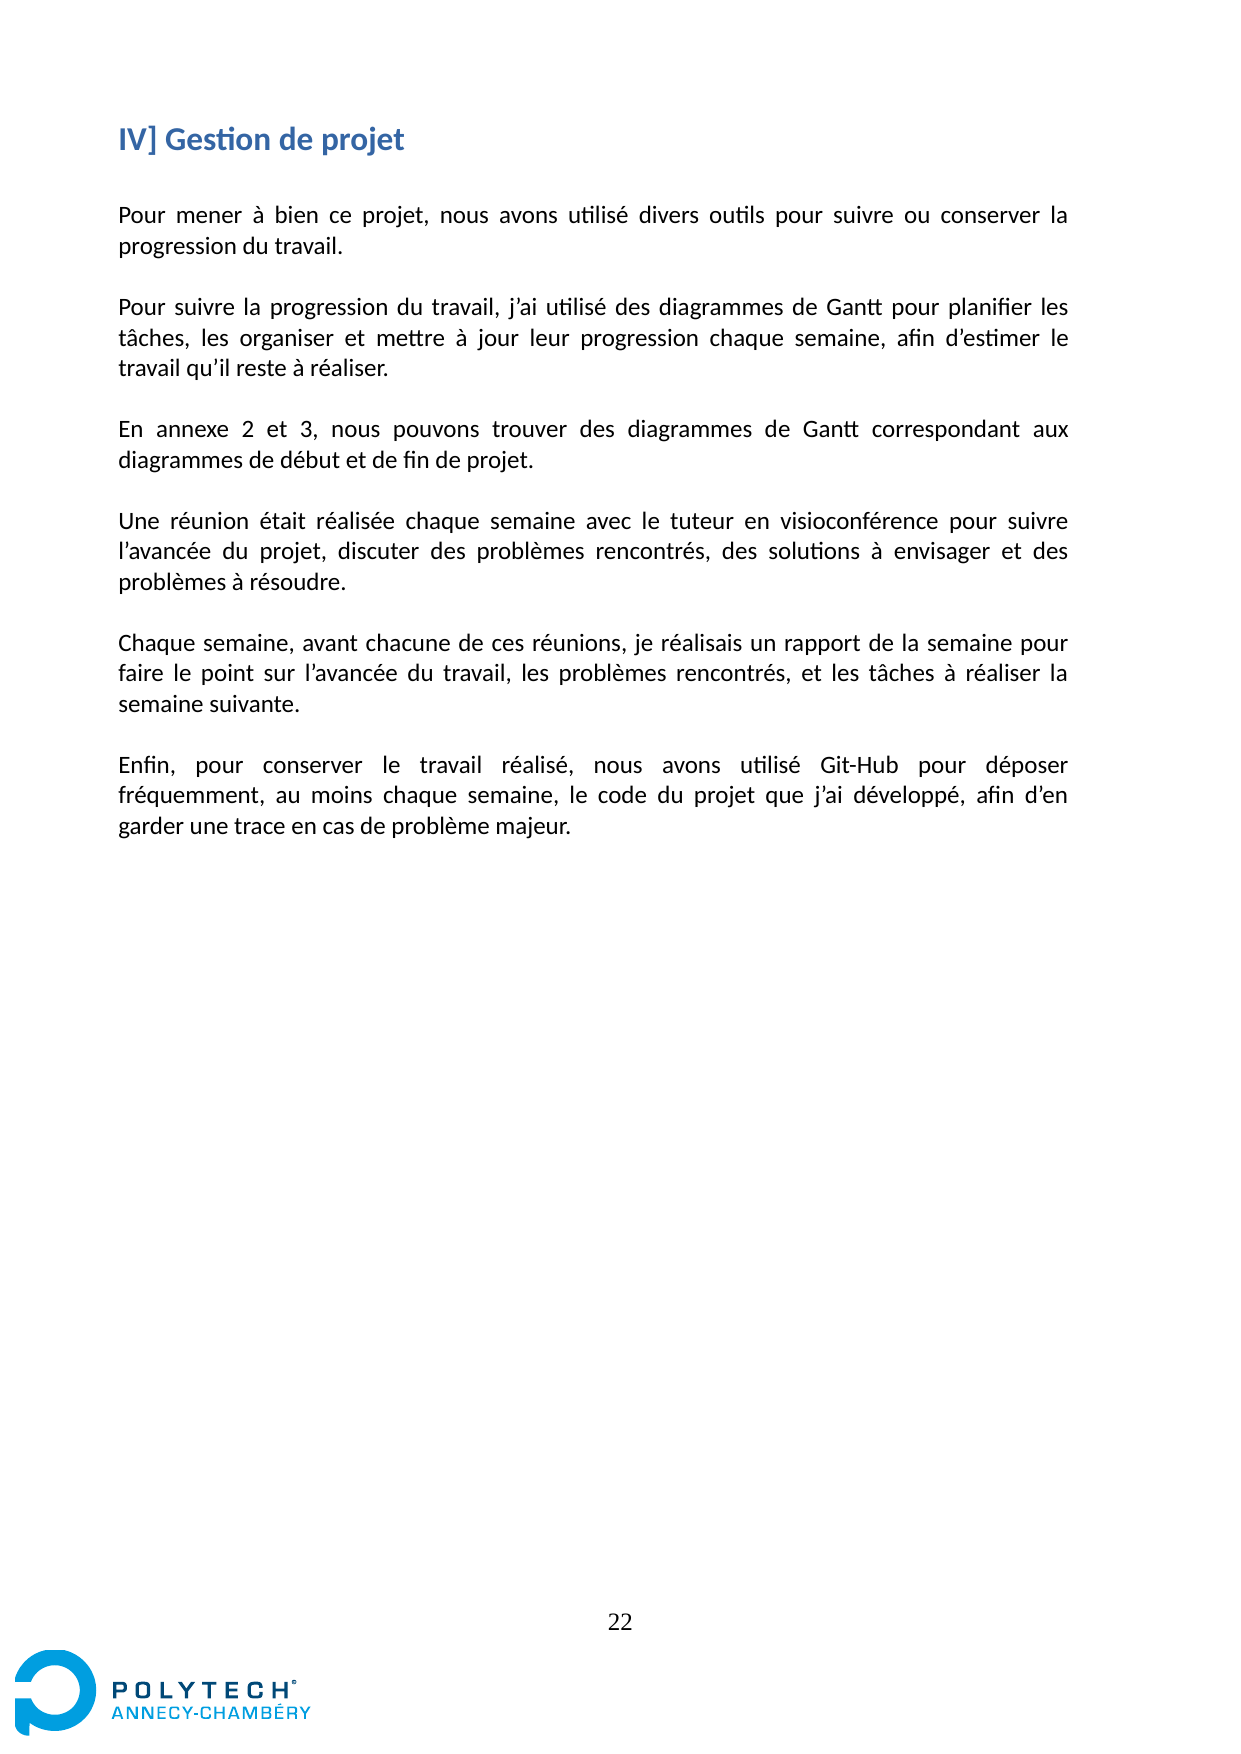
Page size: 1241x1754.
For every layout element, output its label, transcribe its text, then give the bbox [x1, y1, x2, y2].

text Pour mener à bien ce projet, nous avons utilisé divers outils pour suivre ou conserver la progression du travail. [118, 199, 1070, 261]
text Pour suivre la progression du travail, j’ai utilisé des diagrammes de Gantt pour planifier les tâches, les organiser et mettre à jour leur progression chaque semaine, afin d’estimer le travail qu’il reste à réaliser. [118, 291, 1070, 383]
text Enfin, pour conserver le travail réalisé, nous avons utilisé Git-Hub pour déposer fréquemment, au moins chaque semaine, le code du projet que j’ai développé, afin d’en garder une trace en cas de problème majeur. [118, 749, 1070, 841]
text IV] Gestion de projet [118, 118, 1070, 159]
text Une réunion était réalisée chaque semaine avec le tuteur en visioconférence pour suivre l’avancée du projet, discuter des problèmes rencontrés, des solutions à envisager et des problèmes à résoudre. [118, 505, 1070, 596]
text En annexe 2 et 3, nous pouvons trouver des diagrammes de Gantt correspondant aux diagrammes de début et de fin de projet. [118, 413, 1070, 474]
text Chaque semaine, avant chacune de ces réunions, je réalisais un rapport de la semaine pour faire le point sur l’avancée du travail, les problèmes rencontrés, et les tâches à réaliser la semaine suivante. [118, 627, 1070, 718]
